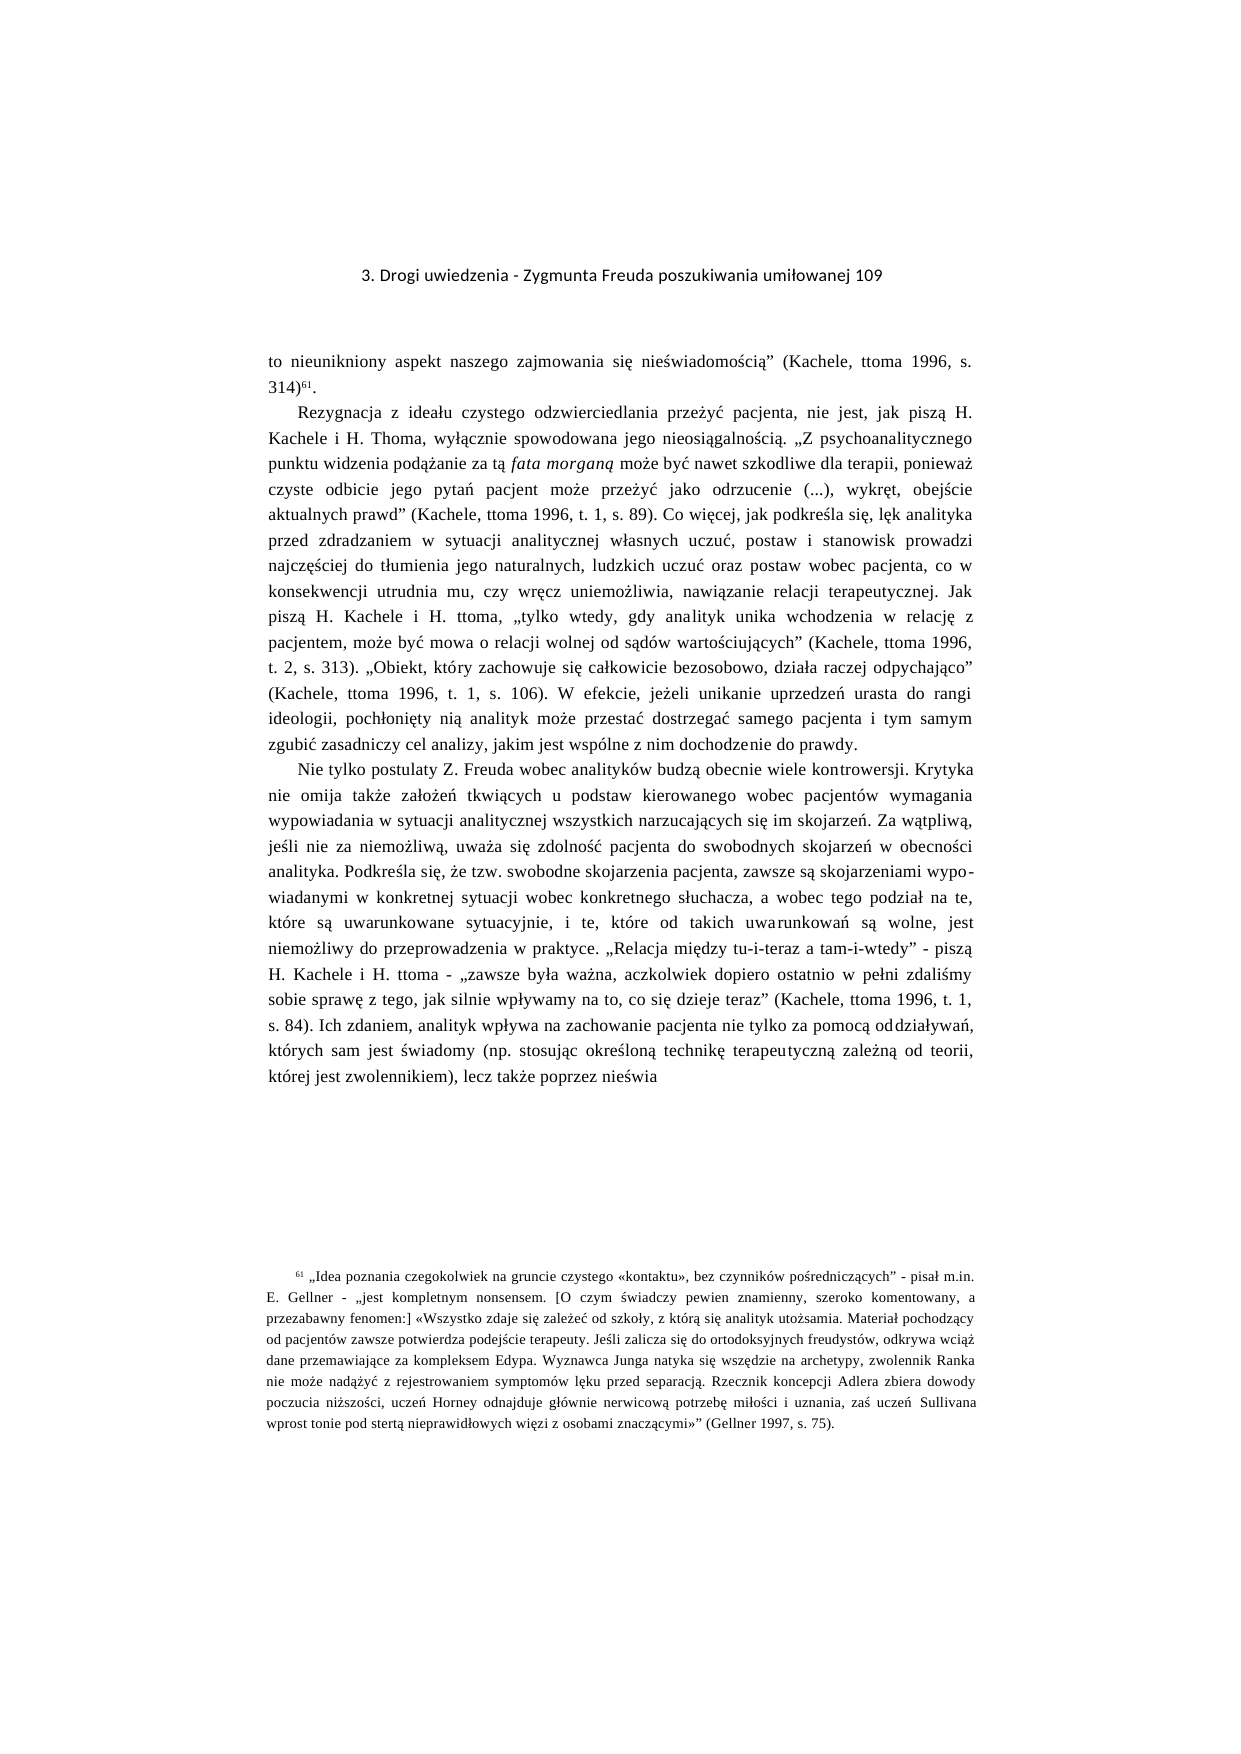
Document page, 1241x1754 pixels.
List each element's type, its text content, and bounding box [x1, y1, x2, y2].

text Rezygnacja z ideału czystego odzwierciedlania przeżyć pacjenta, nie jest, jak piszą H. Kachele i H. Thoma, wyłącznie spowodowana jego nieosiągalnością. „Z psychoanalitycznego punktu widzenia podążanie za tą fata morganą może być nawet szkodliwe dla terapii, ponieważ czyste odbicie jego pytań pacjent może przeżyć jako odrzucenie (...), wykręt, obejście aktualnych prawd” (Kache­le, ttoma 1996, t. 1, s. 89). Co więcej, jak podkreśla się, lęk analityka przed zdra­dzaniem w sytuacji analitycznej własnych uczuć, postaw i stanowisk prowadzi najczęściej do tłumienia jego naturalnych, ludzkich uczuć oraz postaw wobec pacjenta, co w konsekwencji utrudnia mu, czy wręcz uniemożliwia, nawiązanie relacji terapeutycznej. Jak piszą H. Kachele i H. ttoma, „tylko wtedy, gdy ana­lityk unika wchodzenia w relację z pacjentem, może być mowa o relacji wolnej od sądów wartościujących” (Kachele, ttoma 1996, t. 2, s. 313). „Obiekt, któ­ry zachowuje się całkowicie bezosobowo, działa raczej odpychająco” (Kachele, ttoma 1996, t. 1, s. 106). W efekcie, jeżeli unikanie uprzedzeń urasta do rangi ideologii, pochłonięty nią analityk może przestać dostrzegać samego pacjenta i tym samym zgubić zasadniczy cel analizy, jakim jest wspólne z nim dochodze­nie do prawdy. [268, 398, 974, 755]
text Nie tylko postulaty Z. Freuda wobec analityków budzą obecnie wiele kon­trowersji. Krytyka nie omija także założeń tkwiących u podstaw kierowanego wobec pacjentów wymagania wypowiadania w sytuacji analitycznej wszystkich narzucających się im skojarzeń. Za wątpliwą, jeśli nie za niemożliwą, uważa się zdolność pacjenta do swobodnych skojarzeń w obecności analityka. Podkre­śla się, że tzw. swobodne skojarzenia pacjenta, zawsze są skojarzeniami wypo­wiadanymi w konkretnej sytuacji wobec konkretnego słuchacza, a wobec tego podział na te, które są uwarunkowane sytuacyjnie, i te, które od takich uwa­runkowań są wolne, jest niemożliwy do przeprowadzenia w praktyce. „Relacja między tu-i-teraz a tam-i-wtedy” - piszą H. Kachele i H. ttoma - „zawsze była ważna, aczkolwiek dopiero ostatnio w pełni zdaliśmy sobie sprawę z tego, jak silnie wpływamy na to, co się dzieje teraz” (Kachele, ttoma 1996, t. 1, s. 84). Ich zdaniem, analityk wpływa na zachowanie pacjenta nie tylko za pomocą od­działywań, których sam jest świadomy (np. stosując określoną technikę terapeu­tyczną zależną od teorii, której jest zwolennikiem), lecz także poprzez nieświa­ [268, 755, 974, 1087]
text 3. Drogi uwiedzenia - Zygmunta Freuda poszukiwania umiłowanej 109 [361, 267, 977, 285]
text to nieunikniony aspekt naszego zajmowania się nieświadomością” (Kachele, ttoma 1996, s. 314)61. [268, 347, 974, 398]
text 61 „Idea poznania czegokolwiek na gruncie czystego «kontaktu», bez czynników pośredniczących” - pisał m.in. E. Gellner - „jest kompletnym nonsensem. [O czym świadczy pewien znamienny, szeroko komentowany, a przezabawny fenomen:] «Wszystko zdaje się zależeć od szkoły, z którą się analityk utożsamia. Materiał pochodzący od pacjentów zawsze potwierdza podejście terapeuty. Jeśli zalicza się do ortodoksyjnych freudystów, odkrywa wciąż dane przemawiające za kompleksem Edypa. Wyznawca Junga natyka się wszędzie na archetypy, zwolennik Ranka nie może nadążyć z rejestrowaniem symptomów lęku przed separacją. Rzecznik koncepcji Adlera zbiera dowody poczucia niższości, uczeń Horney odnajduje głównie nerwicową potrzebę miłości i uznania, zaś uczeń Sullivana wprost tonie pod stertą nieprawidłowych więzi z osobami znaczącymi»” (Gellner 1997, s. 75). [266, 1265, 976, 1433]
